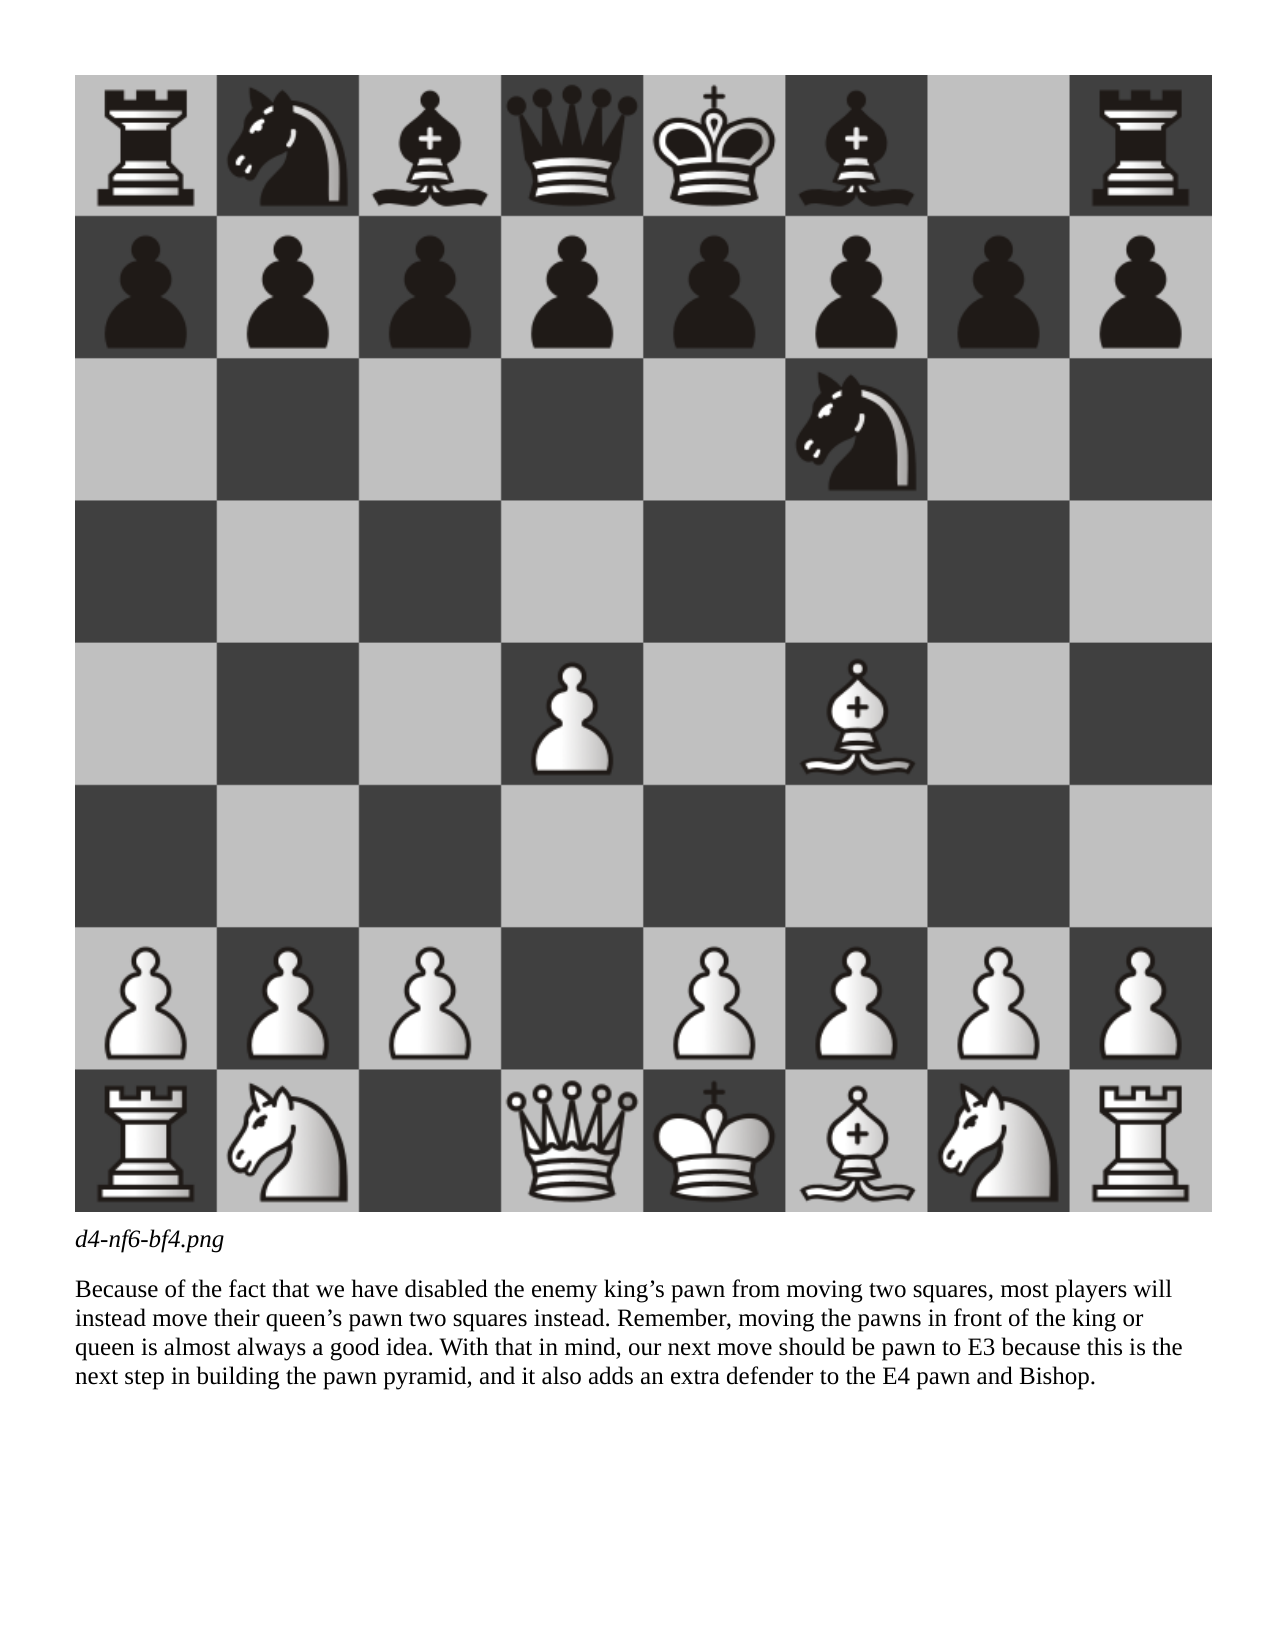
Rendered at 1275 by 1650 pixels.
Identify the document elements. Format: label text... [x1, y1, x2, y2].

picture [75, 75, 1212, 1212]
text d4-nf6-bf4.png [75, 1224, 1200, 1253]
text Because of the fact that we have disabled the enemy king’s pawn from moving two squares, most players will instead move their queen’s pawn two squares instead. Remember, moving the pawns in front of the king or queen is almost always a good idea. With that in mind, our next move should be pawn to E3 because this is the next step in building the pawn pyramid, and it also adds an extra defender to the E4 pawn and Bishop. [75, 1274, 1200, 1389]
